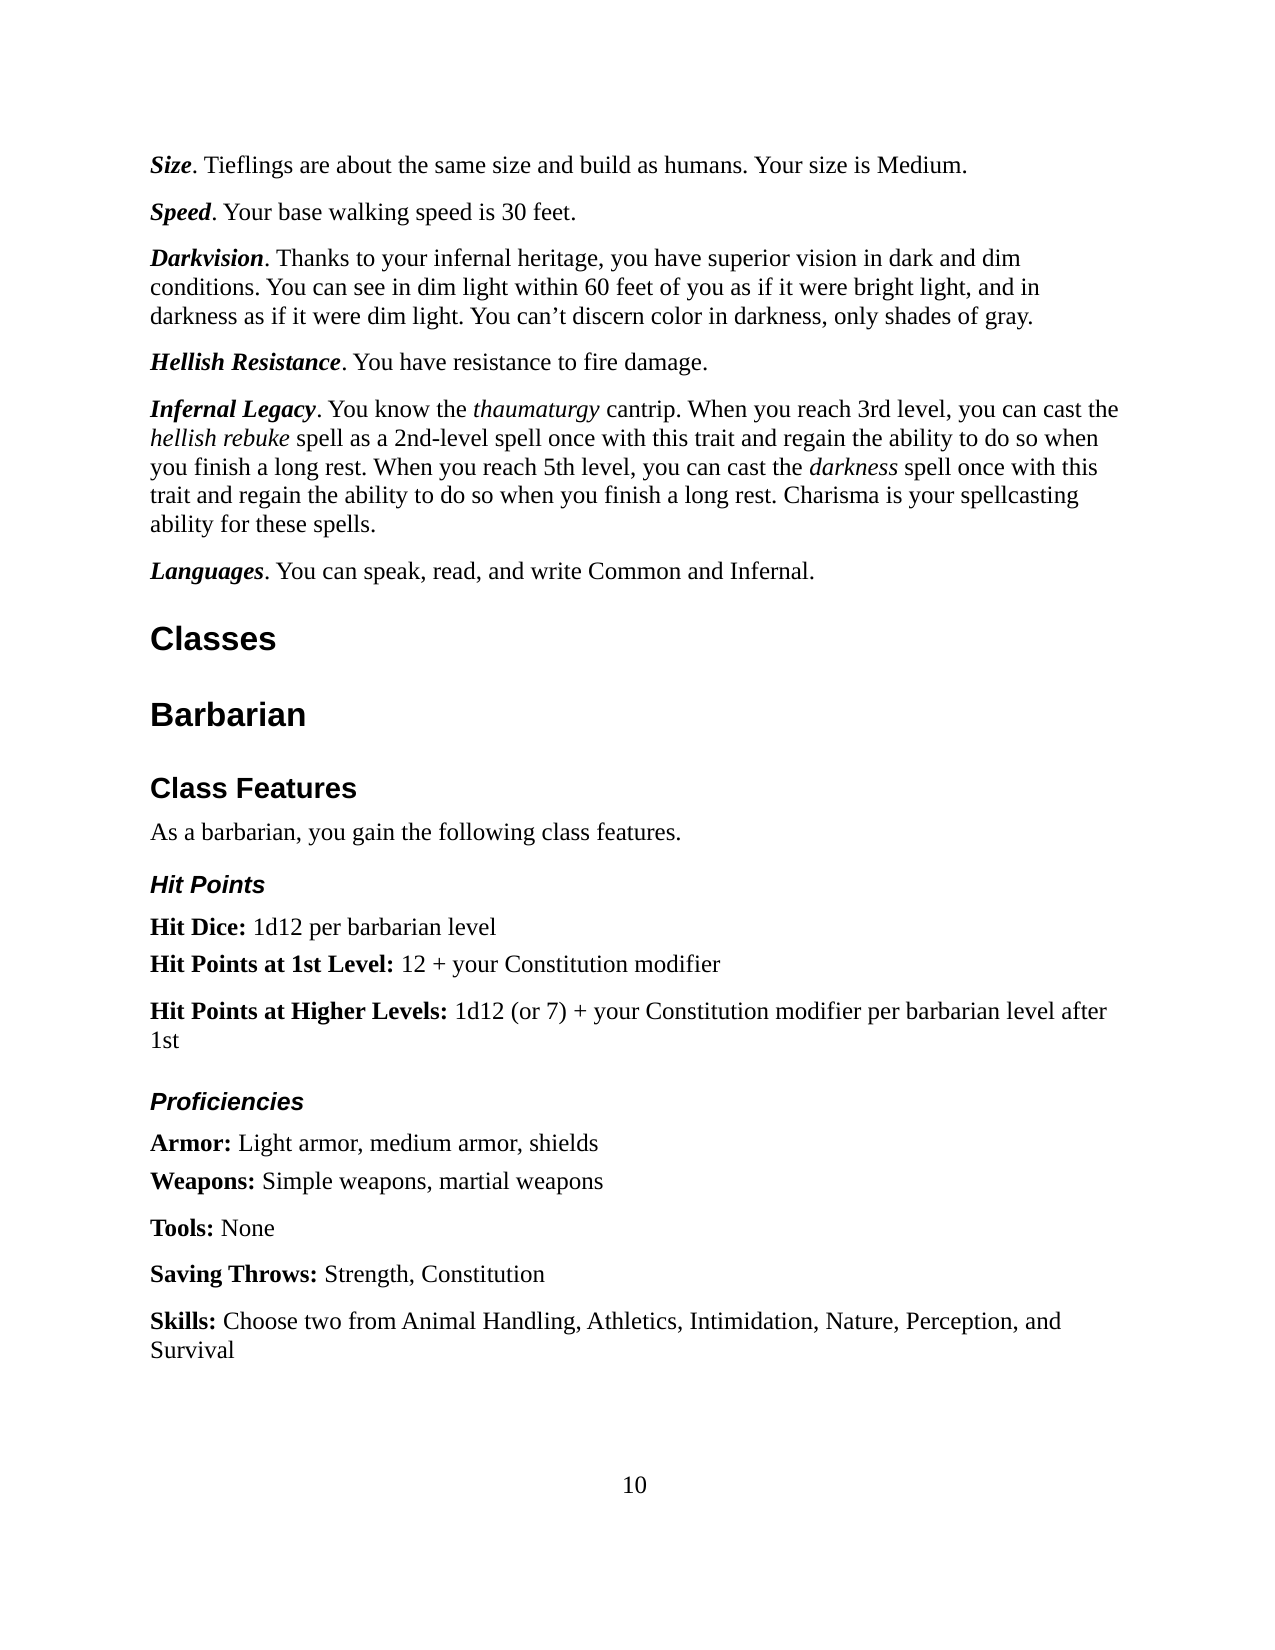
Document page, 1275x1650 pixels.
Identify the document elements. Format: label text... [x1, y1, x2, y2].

text Hellish Resistance. You have resistance to fire damage. [150, 347, 1125, 376]
subtitle Proficiencies [150, 1087, 1125, 1116]
text Hit Dice: 1d12 per barbarian level [150, 912, 1125, 940]
text Infernal Legacy. You know the thaumaturgy cantrip. When you reach 3rd level, you can cast the hellish rebuke spell as a 2nd-level spell once with this trait and regain the ability to do so when you finish a long rest. When you reach 5th level, you can cast the darkness spell once with this trait and regain the ability to do so when you finish a long rest. Charisma is your spellcasting ability for these spells. [150, 394, 1125, 538]
subtitle Class Features [150, 771, 1125, 804]
text Speed. Your base walking speed is 30 feet. [150, 197, 1125, 225]
text Saving Throws: Strength, Constitution [150, 1259, 1125, 1288]
text Hit Points at Higher Levels: 1d12 (or 7) + your Constitution modifier per barbarian level after 1st [150, 996, 1125, 1053]
subtitle Classes [150, 618, 1125, 657]
text Darkvision. Thanks to your infernal heritage, you have superior vision in dark and dim conditions. You can see in dim light within 60 feet of you as if it were bright light, and in darkness as if it were dim light. You can’t discern color in darkness, only shades of gray. [150, 243, 1125, 329]
text As a barbarian, you gain the following class features. [150, 817, 1125, 846]
text Armor: Light armor, medium armor, shields [150, 1128, 1125, 1157]
text Tools: None [150, 1213, 1125, 1242]
subtitle Hit Points [150, 871, 1125, 899]
text Languages. You can speak, read, and write Common and Infernal. [150, 556, 1125, 584]
text Skills: Choose two from Animal Handling, Athletics, Intimidation, Nature, Perception, and Survival [150, 1306, 1125, 1364]
subtitle Barbarian [150, 695, 1125, 733]
text Weapons: Simple weapons, martial weapons [150, 1166, 1125, 1195]
text Hit Points at 1st Level: 12 + your Constitution modifier [150, 949, 1125, 978]
text Size. Tieflings are about the same size and build as humans. Your size is Medium. [150, 150, 1125, 179]
